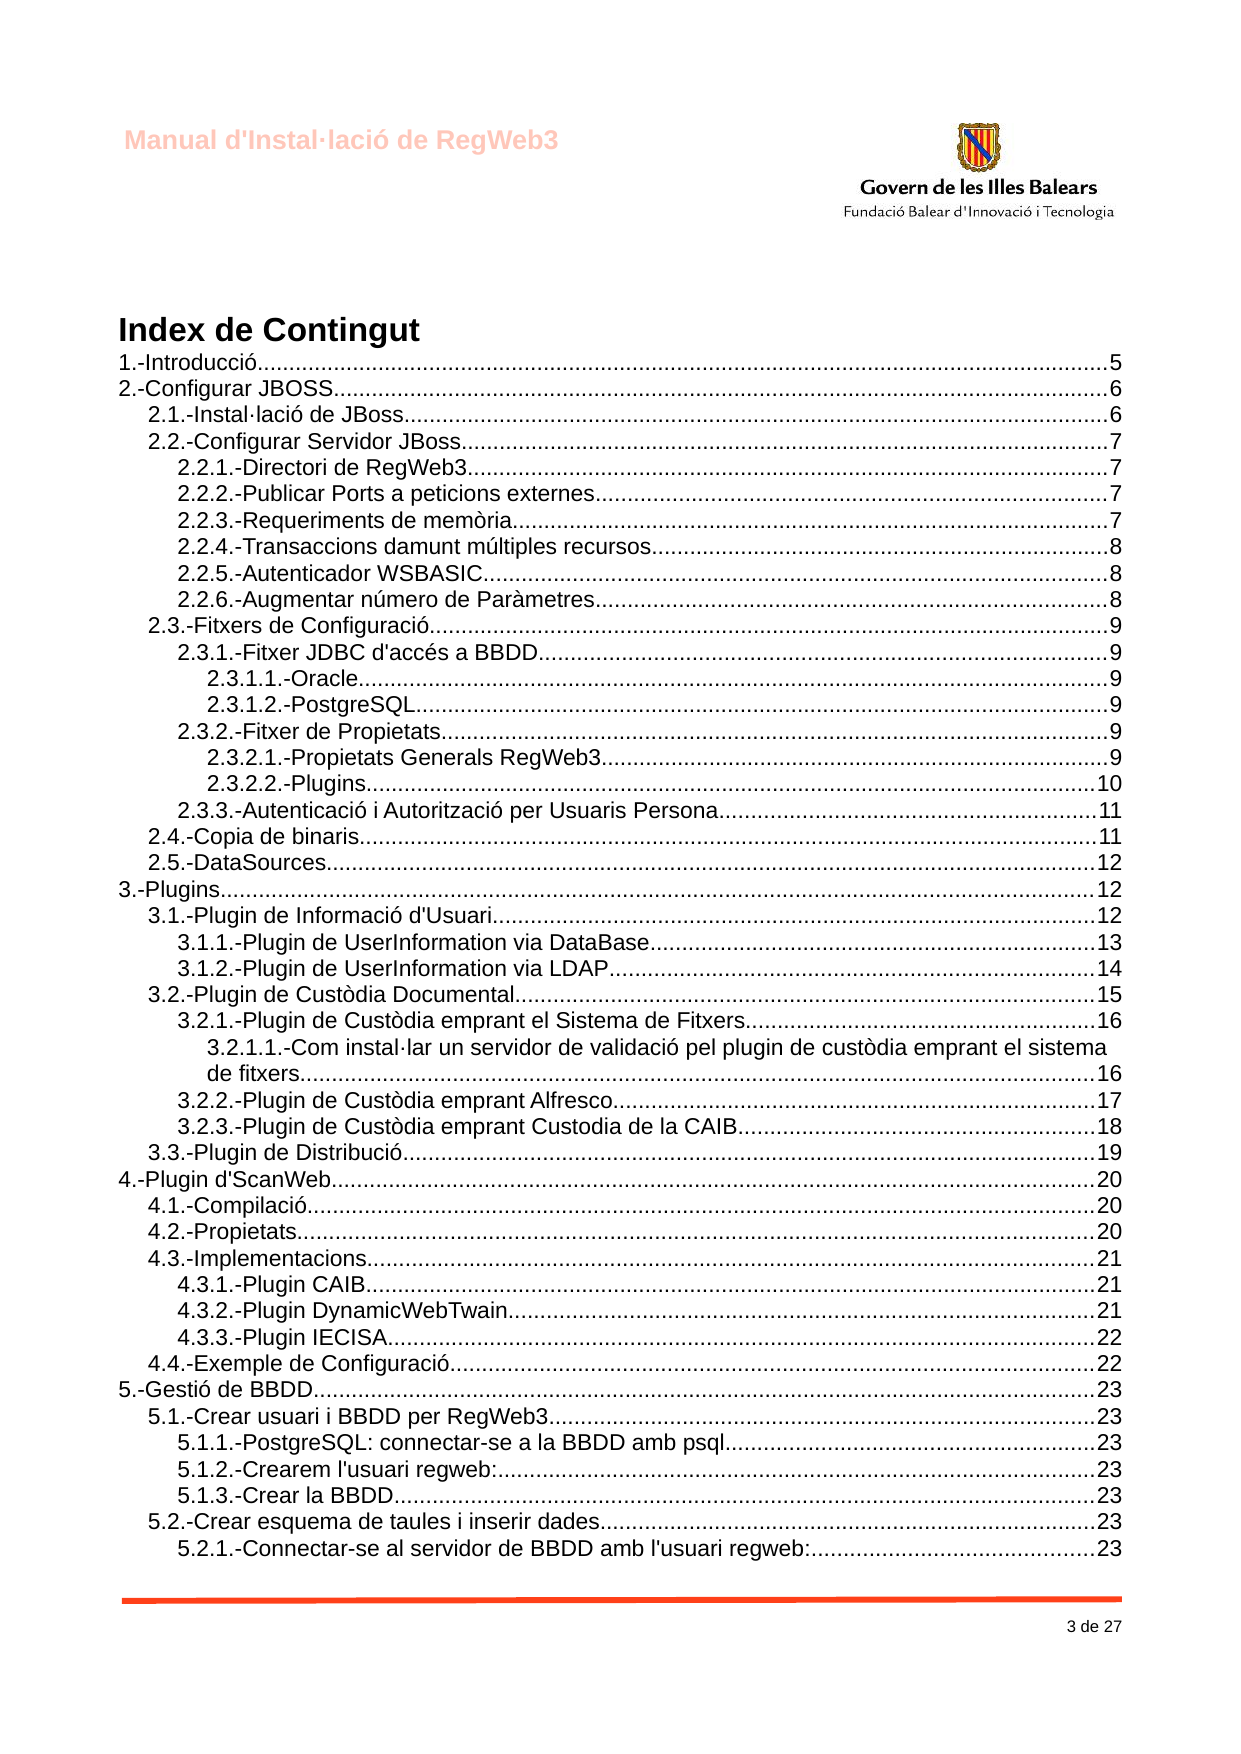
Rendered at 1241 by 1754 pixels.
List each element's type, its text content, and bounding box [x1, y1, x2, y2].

text 3.2.3.-Plugin de Custòdia emprant Custodia de la CAIB 18 [177, 1113, 1122, 1139]
text 2.3.3.-Autenticació i Autorització per Usuaris Persona 11 [177, 797, 1122, 823]
text 3.2.1.-Plugin de Custòdia emprant el Sistema de Fitxers 16 [177, 1007, 1122, 1034]
text 5.2.1.-Connectar-se al servidor de BBDD amb l'usuari regweb: 23 [177, 1534, 1122, 1561]
text 2.5.-DataSources 12 [148, 849, 1122, 876]
text 2.3.2.1.-Propietats Generals RegWeb3 9 [207, 744, 1122, 770]
text 5.-Gestió de BBDD 23 [118, 1376, 1122, 1403]
text 2.3.1.-Fitxer JDBC d'accés a BBDD 9 [177, 638, 1122, 665]
text 2.4.-Copia de binaris 11 [148, 823, 1122, 849]
text 2.1.-Instal·lació de JBoss 6 [148, 401, 1122, 428]
text 2.2.6.-Augmentar número de Paràmetres 8 [177, 586, 1122, 612]
text 3.3.-Plugin de Distribució 19 [148, 1139, 1122, 1166]
text 1.-Introducció 5 [118, 349, 1122, 375]
text 3.2.1.1.-Com instal·lar un servidor de validació pel plugin de custòdia emprant el sistema de fitxers 16 [207, 1034, 1122, 1087]
text 5.1.-Crear usuari i BBDD per RegWeb3 23 [148, 1403, 1122, 1429]
text 5.1.1.-PostgreSQL: connectar-se a la BBDD amb psql 23 [177, 1429, 1122, 1456]
text 2.2.-Configurar Servidor JBoss 7 [148, 428, 1122, 454]
text 4.3.1.-Plugin CAIB 21 [177, 1271, 1122, 1297]
text 2.-Configurar JBOSS 6 [118, 375, 1122, 401]
text 3.1.2.-Plugin de UserInformation via LDAP 14 [177, 955, 1122, 981]
text 4.3.2.-Plugin DynamicWebTwain 21 [177, 1297, 1122, 1324]
text 2.2.4.-Transaccions damunt múltiples recursos 8 [177, 533, 1122, 559]
text 2.3.1.1.-Oracle 9 [207, 665, 1122, 691]
text 4.-Plugin d'ScanWeb 20 [118, 1166, 1122, 1192]
text 2.2.5.-Autenticador WSBASIC 8 [177, 559, 1122, 586]
text 5.1.3.-Crear la BBDD 23 [177, 1482, 1122, 1508]
text 5.2.-Crear esquema de taules i inserir dades 23 [148, 1508, 1122, 1534]
text 3.1.-Plugin de Informació d'Usuari 12 [148, 902, 1122, 928]
subtitle Index de Contingut [118, 310, 1122, 349]
text 2.3.1.2.-PostgreSQL 9 [207, 691, 1122, 718]
text 2.2.1.-Directori de RegWeb3 7 [177, 454, 1122, 480]
text 2.3.2.-Fitxer de Propietats 9 [177, 718, 1122, 744]
text 4.2.-Propietats 20 [148, 1218, 1122, 1245]
text 3.2.-Plugin de Custòdia Documental 15 [148, 981, 1122, 1007]
text 4.3.3.-Plugin IECISA 22 [177, 1324, 1122, 1350]
text 2.3.-Fitxers de Configuració 9 [148, 612, 1122, 638]
text 4.3.-Implementacions 21 [148, 1245, 1122, 1271]
text 3.2.2.-Plugin de Custòdia emprant Alfresco 17 [177, 1087, 1122, 1113]
text 3.-Plugins 12 [118, 876, 1122, 902]
text 4.4.-Exemple de Configuració 22 [148, 1350, 1122, 1376]
text 2.3.2.2.-Plugins 10 [207, 770, 1122, 797]
text 4.1.-Compilació 20 [148, 1192, 1122, 1218]
text 2.2.3.-Requeriments de memòria 7 [177, 507, 1122, 533]
text 2.2.2.-Publicar Ports a peticions externes 7 [177, 480, 1122, 507]
picture [840, 123, 1117, 220]
text 5.1.2.-Crearem l'usuari regweb: 23 [177, 1456, 1122, 1482]
text 3.1.1.-Plugin de UserInformation via DataBase 13 [177, 928, 1122, 955]
